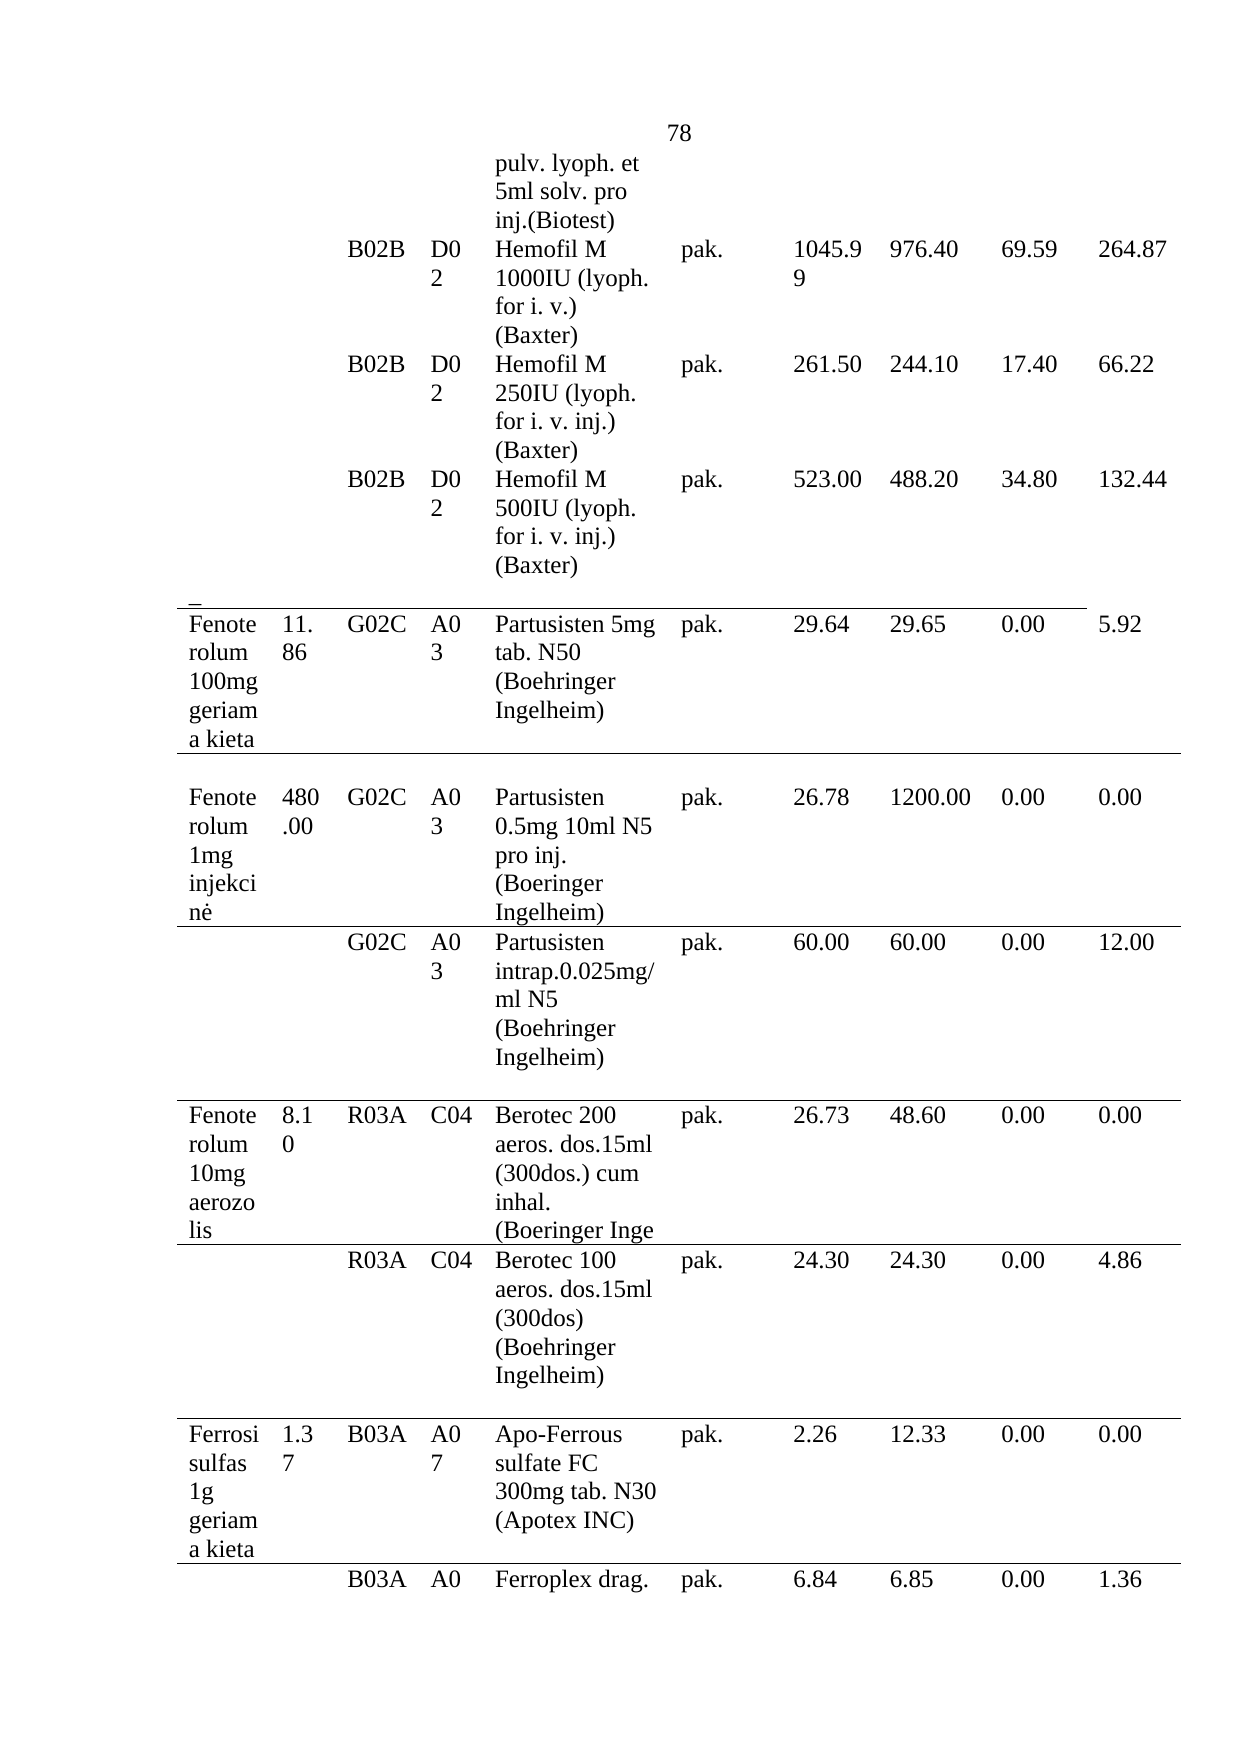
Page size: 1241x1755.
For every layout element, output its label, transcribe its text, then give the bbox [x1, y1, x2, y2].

table_cell [670, 754, 782, 782]
table_cell [878, 754, 990, 782]
table_cell 5.92 [1087, 608, 1181, 752]
table_cell G02C [336, 609, 419, 752]
table_cell R03A [336, 1101, 419, 1244]
table_cell Fenoterolum 10mg aerozolis [177, 1101, 271, 1244]
table_cell 0.00 [1087, 1101, 1181, 1244]
table_cell [336, 579, 419, 608]
table_cell pak. [670, 609, 782, 752]
table_cell [782, 148, 878, 234]
table_cell 261.50 [782, 349, 878, 464]
table_cell 24.30 [782, 1245, 878, 1389]
table_cell 66.22 [1087, 349, 1181, 464]
table_cell 60.00 [878, 927, 990, 1071]
table_cell 0.00 [990, 1564, 1087, 1592]
table_cell [670, 1389, 782, 1418]
table_cell C04 [419, 1101, 483, 1244]
table_cell [782, 754, 878, 782]
table_cell [271, 349, 336, 464]
table_cell pak. [670, 1564, 782, 1592]
table_cell 26.73 [782, 1101, 878, 1244]
table_cell [271, 579, 336, 608]
table_cell 1200.00 [878, 782, 990, 926]
table_cell [670, 579, 782, 608]
table_cell 0.00 [990, 1419, 1087, 1563]
table_cell [177, 148, 271, 234]
table_cell 0.00 [990, 927, 1087, 1071]
table_cell A03 [419, 927, 483, 1071]
table_cell pak. [670, 464, 782, 579]
table_cell D02 [419, 234, 483, 349]
table_cell 0.00 [1087, 1419, 1181, 1563]
table_cell pak. [670, 1101, 782, 1244]
table_cell 976.40 [878, 234, 990, 349]
table_cell A03 [419, 782, 483, 926]
table_cell 11.86 [271, 609, 336, 752]
table_cell 48.60 [878, 1101, 990, 1244]
table_cell [419, 1389, 483, 1418]
table_cell Partusisten intrap.0.025mg/ml N5 (Boehringer Ingelheim) [484, 927, 669, 1071]
table_cell B02B [336, 234, 419, 349]
table_cell [336, 148, 419, 234]
table_cell 264.87 [1087, 234, 1181, 349]
table_cell 0.00 [990, 609, 1087, 752]
table_cell [271, 927, 336, 1071]
table_cell [990, 579, 1087, 608]
table_cell [177, 234, 271, 349]
table_cell 244.10 [878, 349, 990, 464]
table_cell 2.26 [782, 1419, 878, 1563]
table_cell [177, 1245, 271, 1389]
table_cell B03A [336, 1419, 419, 1563]
table_cell [1087, 148, 1181, 234]
table_cell Partusisten 0.5mg 10ml N5 pro inj. (Boeringer Ingelheim) [484, 782, 669, 926]
table_cell 0.00 [990, 782, 1087, 926]
table_cell [782, 1389, 878, 1418]
table_cell 60.00 [782, 927, 878, 1071]
table_cell [419, 1071, 483, 1099]
table_cell 0.00 [990, 1101, 1087, 1244]
table_cell Berotec 100 aeros. dos.15ml (300dos) (Boehringer Ingelheim) [484, 1245, 669, 1389]
table_cell [484, 579, 669, 608]
table_cell 0.00 [1087, 782, 1181, 926]
table_cell 480.00 [271, 782, 336, 926]
table_cell [878, 148, 990, 234]
table_cell B02B [336, 464, 419, 579]
table_cell 29.64 [782, 609, 878, 752]
table_cell [1087, 1389, 1181, 1418]
table_cell [990, 1389, 1087, 1418]
table_cell [336, 1389, 419, 1418]
table_cell [878, 1389, 990, 1418]
table_cell [419, 579, 483, 608]
table_cell G02C [336, 782, 419, 926]
table_cell 0.00 [990, 1245, 1087, 1389]
table_cell D02 [419, 349, 483, 464]
table_cell Hemofil M 1000IU (lyoph. for i. v.) (Baxter) [484, 234, 669, 349]
table_cell [1087, 1071, 1181, 1099]
table_cell 34.80 [990, 464, 1087, 579]
table_cell 12.00 [1087, 927, 1181, 1071]
table_cell 488.20 [878, 464, 990, 579]
table_cell [878, 1071, 990, 1099]
table_cell pak. [670, 782, 782, 926]
table_cell Hemofil M 250IU (lyoph. for i. v. inj.)(Baxter) [484, 349, 669, 464]
table_cell pak. [670, 349, 782, 464]
table_cell [271, 464, 336, 579]
table_cell Hemofil M 500IU (lyoph. for i. v. inj.)(Baxter) [484, 464, 669, 579]
table_cell [1087, 754, 1181, 782]
table_cell A03 [419, 609, 483, 752]
table_cell [177, 927, 271, 1071]
table_cell [484, 754, 669, 782]
table_cell pak. [670, 234, 782, 349]
table_cell 12.33 [878, 1419, 990, 1563]
table_cell 29.65 [878, 609, 990, 752]
table_cell [271, 1245, 336, 1389]
table_cell Partusisten 5mg tab. N50 (Boehringer Ingelheim) [484, 609, 669, 752]
table_cell 69.59 [990, 234, 1087, 349]
table_cell C04 [419, 1245, 483, 1389]
table_cell [990, 1071, 1087, 1099]
table_cell Ferrosi sulfas 1g geriama kieta [177, 1419, 271, 1563]
table_cell [782, 1071, 878, 1099]
table_cell pak. [670, 1245, 782, 1389]
table_cell 24.30 [878, 1245, 990, 1389]
table_cell [670, 148, 782, 234]
table_cell 523.00 [782, 464, 878, 579]
table_cell pulv. lyoph. et 5ml solv. pro inj.(Biotest) [484, 148, 669, 234]
table_cell 1.36 [1087, 1564, 1181, 1592]
table_cell Berotec 200 aeros. dos.15ml (300dos.) cum inhal.(Boeringer Inge [484, 1101, 669, 1244]
table_cell [484, 1389, 669, 1418]
table_cell R03A [336, 1245, 419, 1389]
table_cell [177, 1389, 271, 1418]
table_cell [1087, 579, 1181, 608]
table_cell [177, 464, 271, 579]
table_cell 6.85 [878, 1564, 990, 1592]
table_cell [271, 1071, 336, 1099]
table_cell 6.84 [782, 1564, 878, 1592]
table_cell [419, 754, 483, 782]
table_cell [419, 148, 483, 234]
table_cell 132.44 [1087, 464, 1181, 579]
table_cell [670, 1071, 782, 1099]
table_cell [271, 1564, 336, 1592]
table_cell [177, 1071, 271, 1099]
table_cell D02 [419, 464, 483, 579]
table_cell [177, 349, 271, 464]
table_cell pak. [670, 927, 782, 1071]
table_cell 26.78 [782, 782, 878, 926]
table_cell Apo-Ferrous sulfate FC 300mg tab. N30 (Apotex INC) [484, 1419, 669, 1563]
table_cell Ferroplex drag. [484, 1564, 669, 1592]
table_cell 1.37 [271, 1419, 336, 1563]
table_cell [271, 234, 336, 349]
table_cell pak. [670, 1419, 782, 1563]
table_cell Fenoterolum 100mg geriama kieta [177, 609, 271, 752]
table_cell 8.10 [271, 1101, 336, 1244]
table_cell 4.86 [1087, 1245, 1181, 1389]
table_cell [271, 1389, 336, 1418]
table_cell [177, 1564, 271, 1592]
table_cell B02B [336, 349, 419, 464]
table_cell [484, 1071, 669, 1099]
table_cell [990, 754, 1087, 782]
table_cell 1045.99 [782, 234, 878, 349]
table_cell [177, 754, 271, 782]
table_cell B03A [336, 1564, 419, 1592]
table_cell 17.40 [990, 349, 1087, 464]
table_cell A0 [419, 1564, 483, 1592]
table_cell Fenoterolum 1mg injekcinė [177, 782, 271, 926]
table_cell [271, 754, 336, 782]
table_cell [271, 148, 336, 234]
table_cell G02C [336, 927, 419, 1071]
table_cell [990, 148, 1087, 234]
table_cell [336, 1071, 419, 1099]
table_cell [782, 579, 878, 608]
table_cell A07 [419, 1419, 483, 1563]
table_cell [336, 754, 419, 782]
table_cell [878, 579, 990, 608]
table_cell _ [177, 579, 271, 608]
